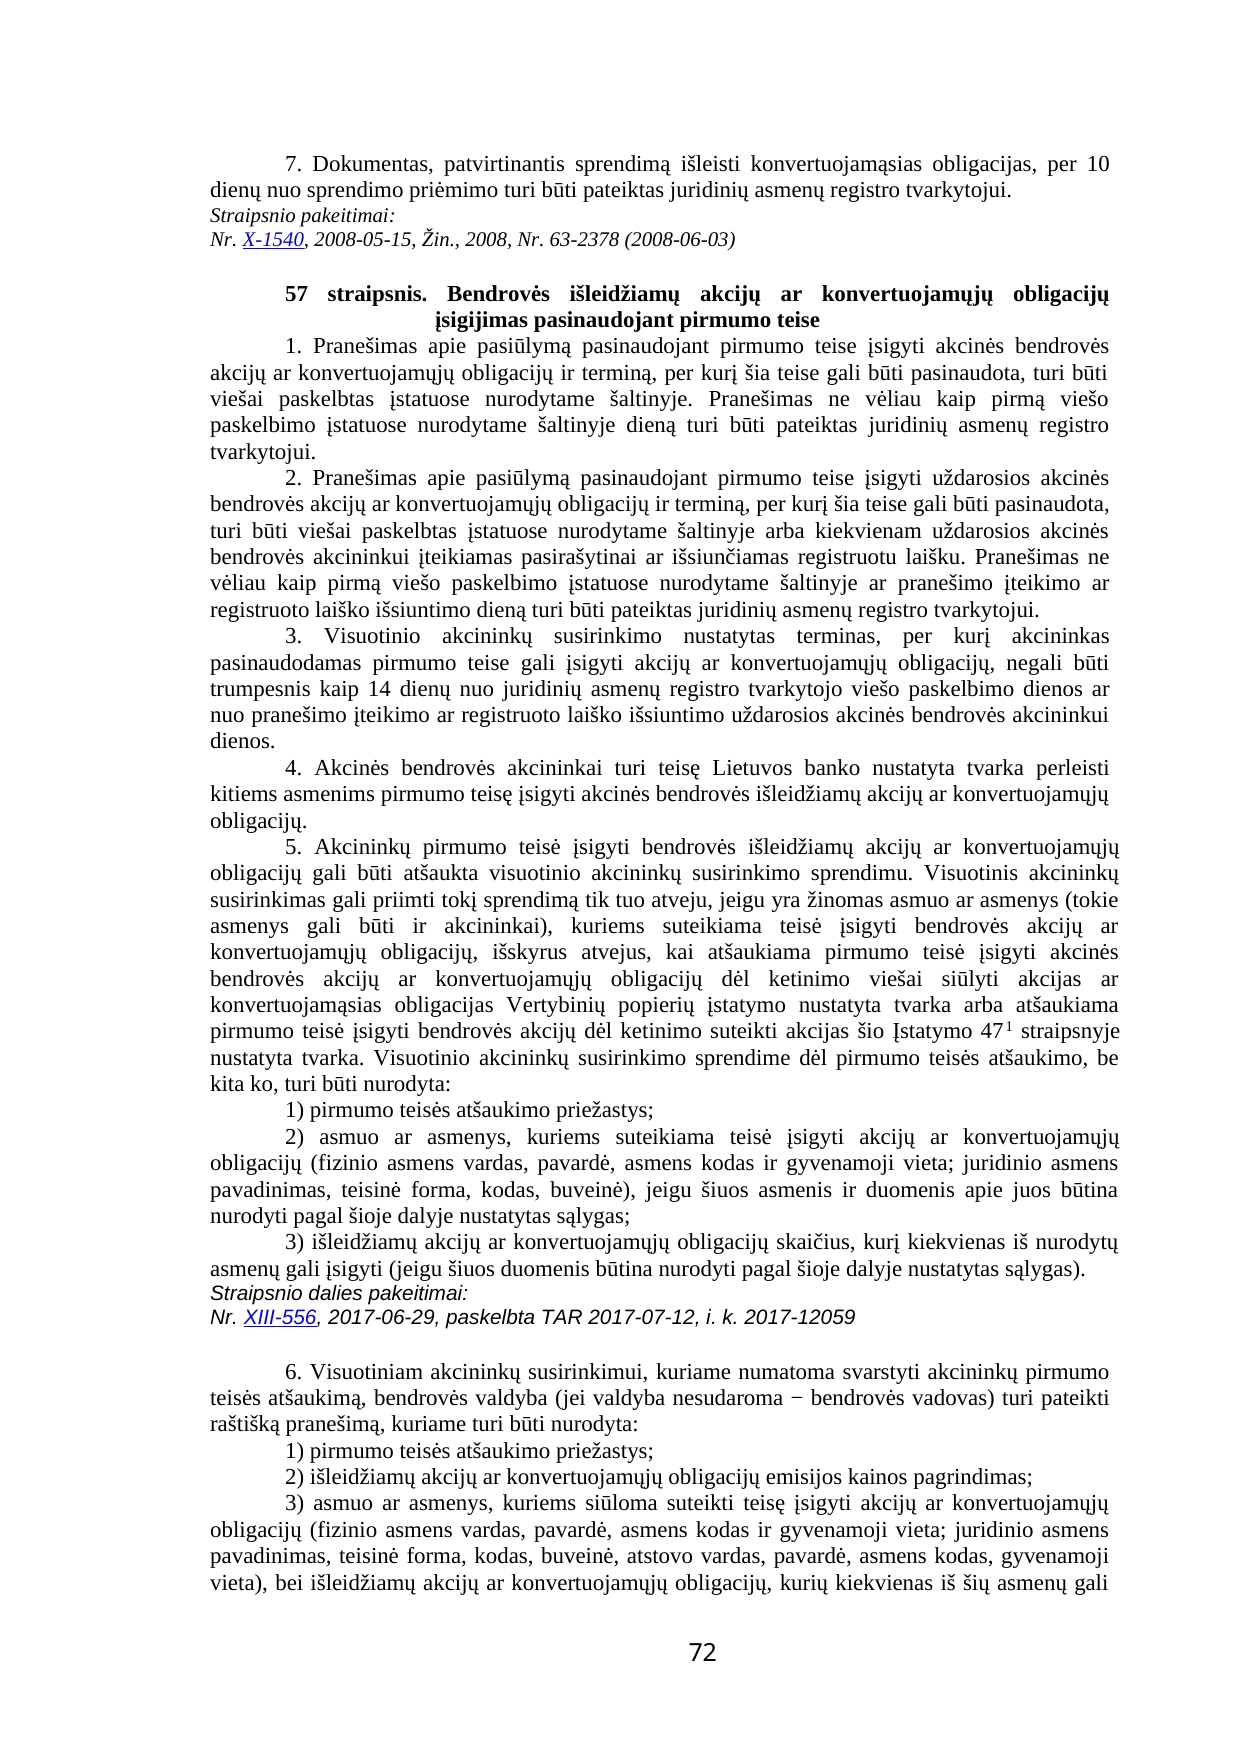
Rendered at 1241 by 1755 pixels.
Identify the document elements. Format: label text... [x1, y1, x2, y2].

text 7. Dokumentas, patvirtinantis sprendimą išleisti konvertuojamąsias obligacijas, per 10 dienų nuo sprendimo priėmimo turi būti pateiktas juridinių asmenų registro tvarkytojui. [210, 150, 1111, 203]
text Straipsnio dalies pakeitimai: [210, 1281, 1120, 1305]
text 2. Pranešimas apie pasiūlymą pasinaudojant pirmumo teise įsigyti uždarosios akcinės bendrovės akcijų ar konvertuojamųjų obligacijų ir terminą, per kurį šia teise gali būti pasinaudota, turi būti viešai paskelbtas įstatuose nurodytame šaltinyje arba kiekvienam uždarosios akcinės bendrovės akcininkui įteikiamas pasirašytinai ar išsiunčiamas registruotu laišku. Pranešimas ne vėliau kaip pirmą viešo paskelbimo įstatuose nurodytame šaltinyje ar pranešimo įteikimo ar registruoto laiško išsiuntimo dieną turi būti pateiktas juridinių asmenų registro tvarkytojui. [210, 464, 1111, 622]
text 2) asmuo ar asmenys, kuriems suteikiama teisė įsigyti akcijų ar konvertuojamųjų obligacijų (fizinio asmens vardas, pavardė, asmens kodas ir gyvenamoji vieta; juridinio asmens pavadinimas, teisinė forma, kodas, buveinė), jeigu šiuos asmenis ir duomenis apie juos būtina nurodyti pagal šioje dalyje nustatytas sąlygas; [210, 1123, 1120, 1228]
text 1. Pranešimas apie pasiūlymą pasinaudojant pirmumo teise įsigyti akcinės bendrovės akcijų ar konvertuojamųjų obligacijų ir terminą, per kurį šia teise gali būti pasinaudota, turi būti viešai paskelbtas įstatuose nurodytame šaltinyje. Pranešimas ne vėliau kaip pirmą viešo paskelbimo įstatuose nurodytame šaltinyje dieną turi būti pateiktas juridinių asmenų registro tvarkytojui. [210, 332, 1110, 464]
text Nr. XIII-556, 2017-06-29, paskelbta TAR 2017-07-12, i. k. 2017-12059 [210, 1305, 1120, 1329]
text 4. Akcinės bendrovės akcininkai turi teisę Lietuvos banko nustatyta tvarka perleisti kitiems asmenims pirmumo teisę įsigyti akcinės bendrovės išleidžiamų akcijų ar konvertuojamųjų obligacijų. [210, 754, 1111, 833]
text 5. Akcininkų pirmumo teisė įsigyti bendrovės išleidžiamų akcijų ar konvertuojamųjų obligacijų gali būti atšaukta visuotinio akcininkų susirinkimo sprendimu. Visuotinis akcininkų susirinkimas gali priimti tokį sprendimą tik tuo atveju, jeigu yra žinomas asmuo ar asmenys (tokie asmenys gali būti ir akcininkai), kuriems suteikiama teisė įsigyti bendrovės akcijų ar konvertuojamųjų obligacijų, išskyrus atvejus, kai atšaukiama pirmumo teisė įsigyti akcinės bendrovės akcijų ar konvertuojamųjų obligacijų dėl ketinimo viešai siūlyti akcijas ar konvertuojamąsias obligacijas Vertybinių popierių įstatymo nustatyta tvarka arba atšaukiama pirmumo teisė įsigyti bendrovės akcijų dėl ketinimo suteikti akcijas šio Įstatymo 471 straipsnyje nustatyta tvarka. Visuotinio akcininkų susirinkimo sprendime dėl pirmumo teisės atšaukimo, be kita ko, turi būti nurodyta: [210, 833, 1120, 1097]
text 3. Visuotinio akcininkų susirinkimo nustatytas terminas, per kurį akcininkas pasinaudodamas pirmumo teise gali įsigyti akcijų ar konvertuojamųjų obligacijų, negali būti trumpesnis kaip 14 dienų nuo juridinių asmenų registro tvarkytojo viešo paskelbimo dienos ar nuo pranešimo įteikimo ar registruoto laiško išsiuntimo uždarosios akcinės bendrovės akcininkui dienos. [210, 622, 1111, 754]
text Nr. X-1540, 2008-05-15, Žin., 2008, Nr. 63-2378 (2008-06-03) [210, 227, 1111, 251]
text 1) pirmumo teisės atšaukimo priežastys; [210, 1437, 1111, 1463]
text Straipsnio pakeitimai: [210, 203, 1111, 227]
text 1) pirmumo teisės atšaukimo priežastys; [210, 1097, 1120, 1123]
text 6. Visuotiniam akcininkų susirinkimui, kuriame numatoma svarstyti akcininkų pirmumo teisės atšaukimą, bendrovės valdyba (jei valdyba nesudaroma − bendrovės vadovas) turi pateikti raštišką pranešimą, kuriame turi būti nurodyta: [210, 1358, 1111, 1437]
text 3) išleidžiamų akcijų ar konvertuojamųjų obligacijų skaičius, kurį kiekvienas iš nurodytų asmenų gali įsigyti (jeigu šiuos duomenis būtina nurodyti pagal šioje dalyje nustatytas sąlygas). [210, 1228, 1120, 1281]
text 2) išleidžiamų akcijų ar konvertuojamųjų obligacijų emisijos kainos pagrindimas; [210, 1463, 1111, 1489]
text 57 straipsnis. Bendrovės išleidžiamų akcijų ar konvertuojamųjų obligacijų įsigijimas pasinaudojant pirmumo teise [285, 279, 1111, 332]
text 3) asmuo ar asmenys, kuriems siūloma suteikti teisę įsigyti akcijų ar konvertuojamųjų obligacijų (fizinio asmens vardas, pavardė, asmens kodas ir gyvenamoji vieta; juridinio asmens pavadinimas, teisinė forma, kodas, buveinė, atstovo vardas, pavardė, asmens kodas, gyvenamoji vieta), bei išleidžiamų akcijų ar konvertuojamųjų obligacijų, kurių kiekvienas iš šių asmenų gali [210, 1489, 1111, 1595]
